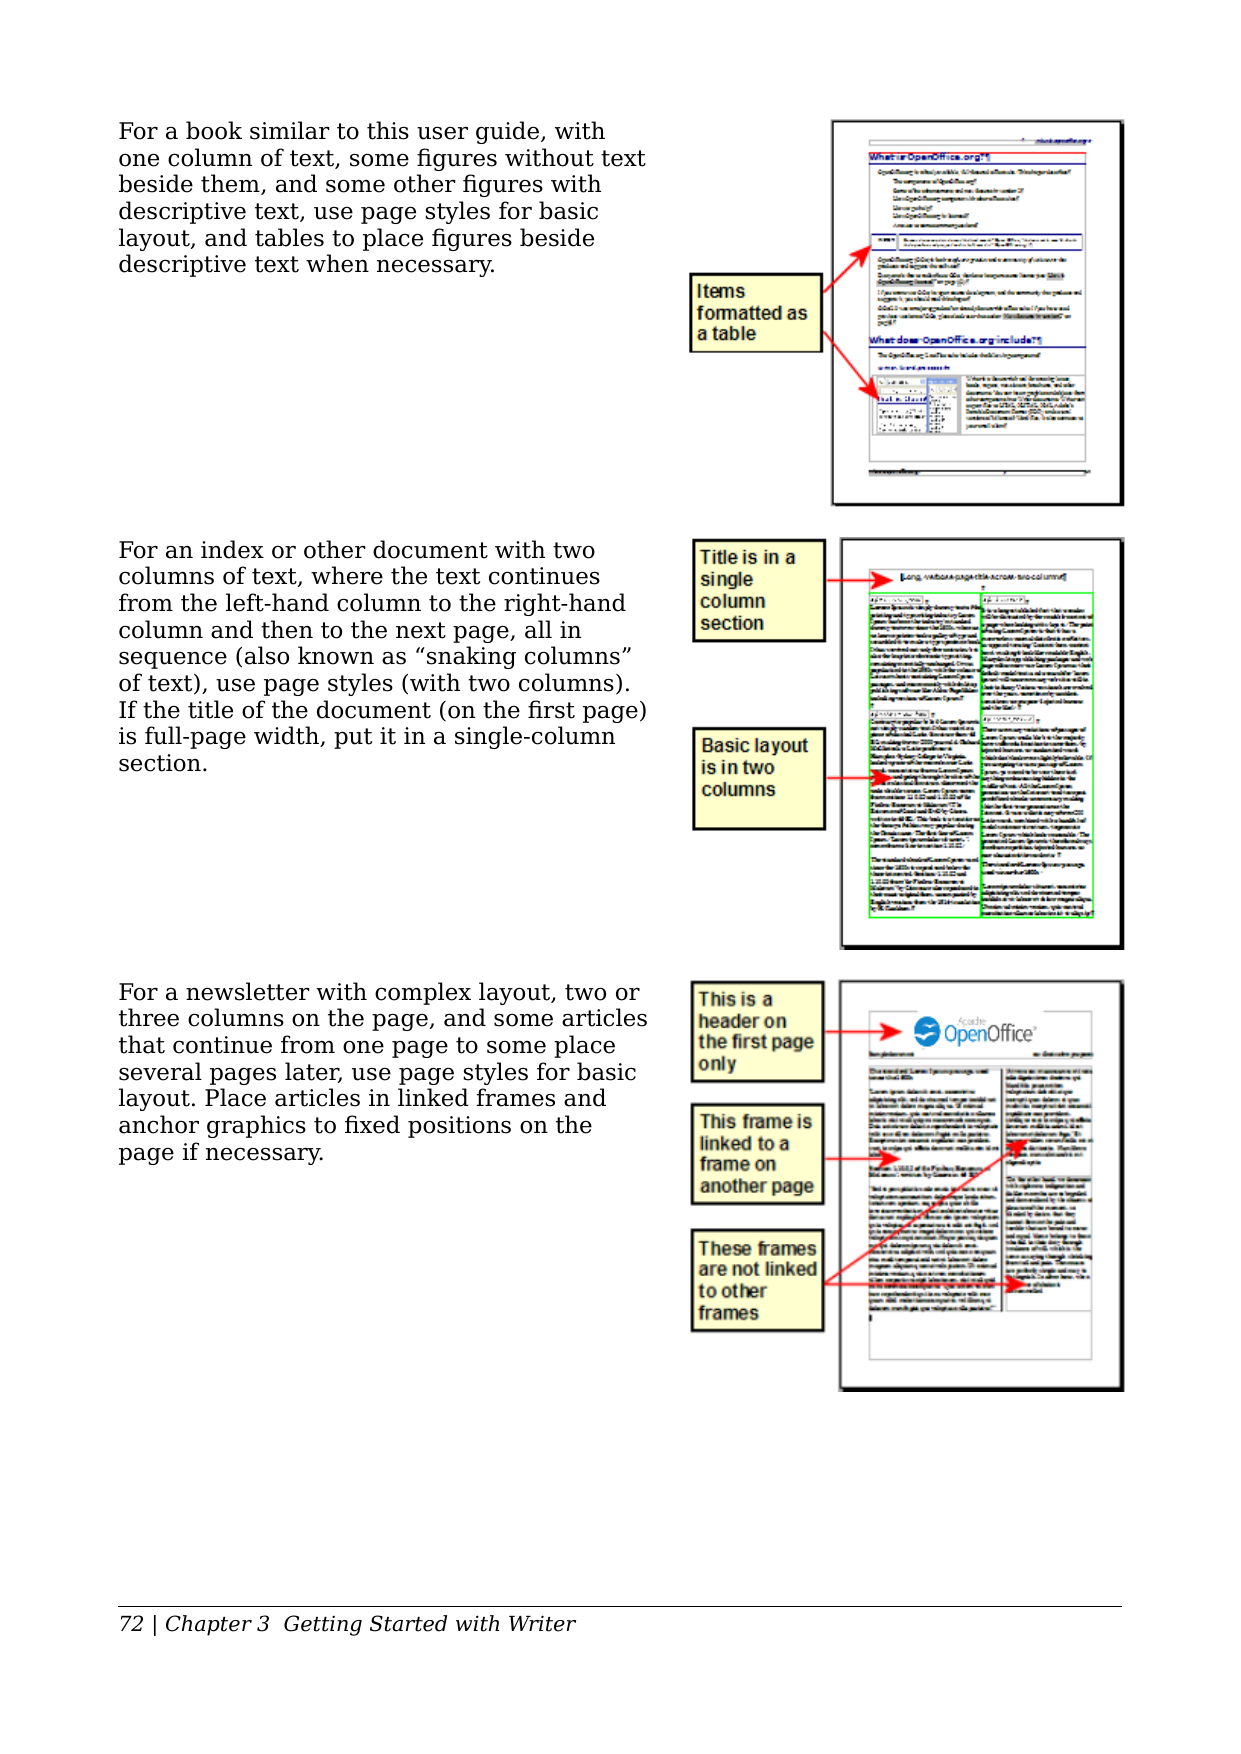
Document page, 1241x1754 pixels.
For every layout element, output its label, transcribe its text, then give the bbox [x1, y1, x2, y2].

picture [688, 536, 1126, 950]
table_cell For a newsletter with complex layout, two or three columns on the page, and some articles that continue from one page to some place several pages later, use page styles for basic layout. Place articles in linked frames and anchor graphics to fixed positions on the page if necessary. [118, 979, 651, 1421]
table_header [651, 118, 1126, 537]
table_cell [651, 979, 1126, 1421]
table_cell For an index or other document with two columns of text, where the text continues from the left-hand column to the right-hand column and then to the next page, all in sequence (also known as “snaking columns” of text), use page styles (with two columns). If the title of the document (on the first page) is full-page width, put it in a single-column section. [118, 537, 651, 979]
picture [688, 118, 1126, 508]
table_header For a book similar to this user guide, with one column of text, some figures without text beside them, and some other figures with descriptive text, use page styles for basic layout, and tables to place figures beside descriptive text when necessary. [118, 118, 651, 537]
table_cell [651, 537, 1126, 979]
picture [688, 978, 1126, 1392]
